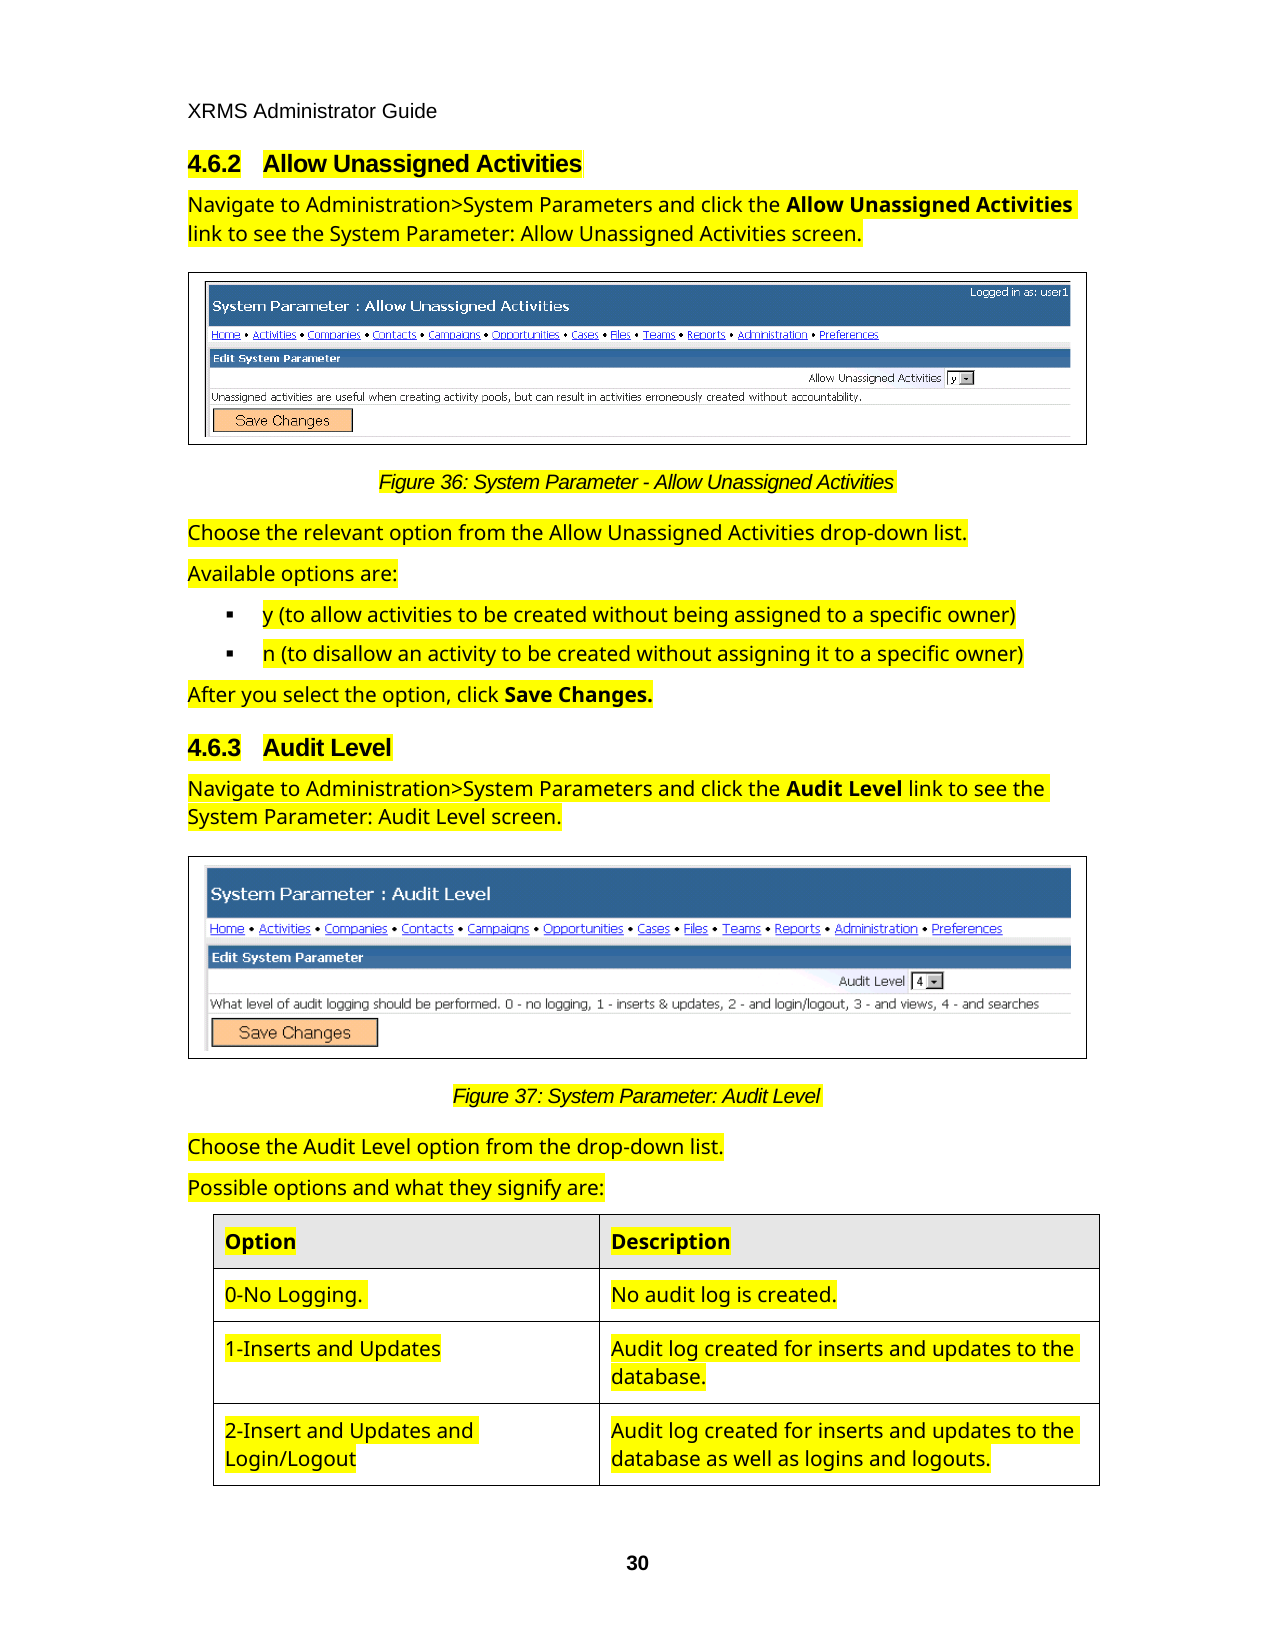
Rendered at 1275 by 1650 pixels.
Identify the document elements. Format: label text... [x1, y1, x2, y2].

table_header Description [600, 1215, 1099, 1268]
text Navigate to Administration>System Parameters and click the Allow Unassigned Activities link to see the System Parameter: Allow Unassigned Activities screen. [187, 190, 1087, 247]
text Navigate to Administration>System Parameters and click the Audit Level link to see the System Parameter: Audit Level screen. [187, 774, 1087, 831]
subtitle Audit Level [187, 733, 1087, 761]
picture [204, 865, 1071, 1051]
subtitle Allow Unassigned Activities [187, 150, 1087, 178]
text Figure 36: System Parameter - Allow Unassigned Activities [187, 470, 1087, 493]
table_cell Audit log created for inserts and updates to the database. [600, 1322, 1099, 1403]
table_header Option [214, 1215, 599, 1268]
text Possible options and what they signify are: [187, 1173, 1087, 1202]
table_cell 0-No Logging. [214, 1269, 599, 1321]
list y (to allow activities to be created without being assigned to a specific owner) [225, 600, 1087, 629]
text Choose the relevant option from the Allow Unassigned Activities drop-down list. [187, 518, 1087, 547]
table_cell No audit log is created. [600, 1269, 1099, 1321]
picture [204, 281, 1071, 437]
table_cell 1-Inserts and Updates [214, 1322, 599, 1403]
text Choose the Audit Level option from the drop-down list. [187, 1132, 1087, 1161]
text Available options are: [187, 559, 1087, 588]
text After you select the option, click Save Changes. [187, 680, 1087, 708]
text Figure 37: System Parameter: Audit Level [187, 1084, 1087, 1107]
table_cell 2-Insert and Updates and Login/Logout [214, 1404, 599, 1485]
list n (to disallow an activity to be created without assigning it to a specific owner) [225, 639, 1087, 668]
table_cell Audit log created for inserts and updates to the database as well as logins and logouts. [600, 1404, 1099, 1485]
